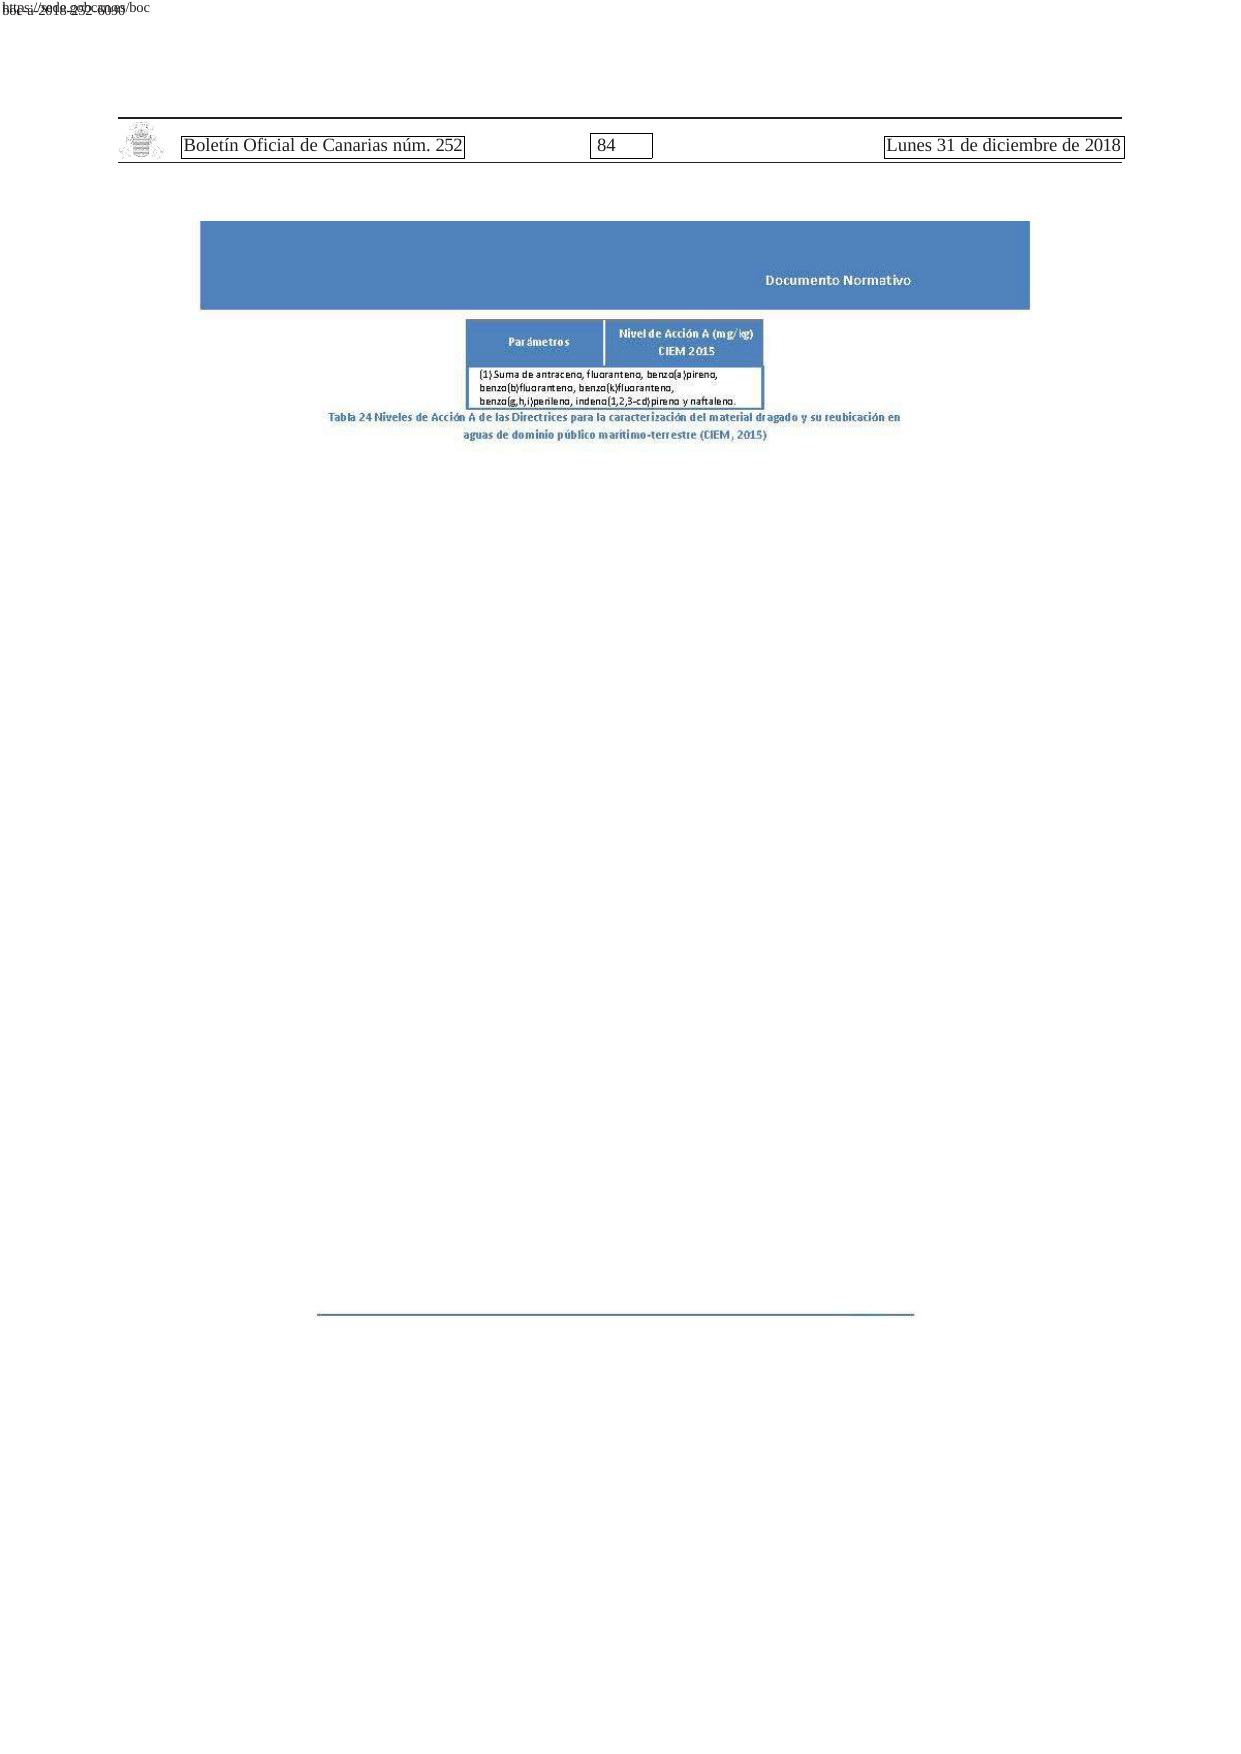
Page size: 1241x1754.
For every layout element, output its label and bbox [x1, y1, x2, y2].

picture [118, 122, 164, 159]
picture [190, 221, 1033, 1318]
